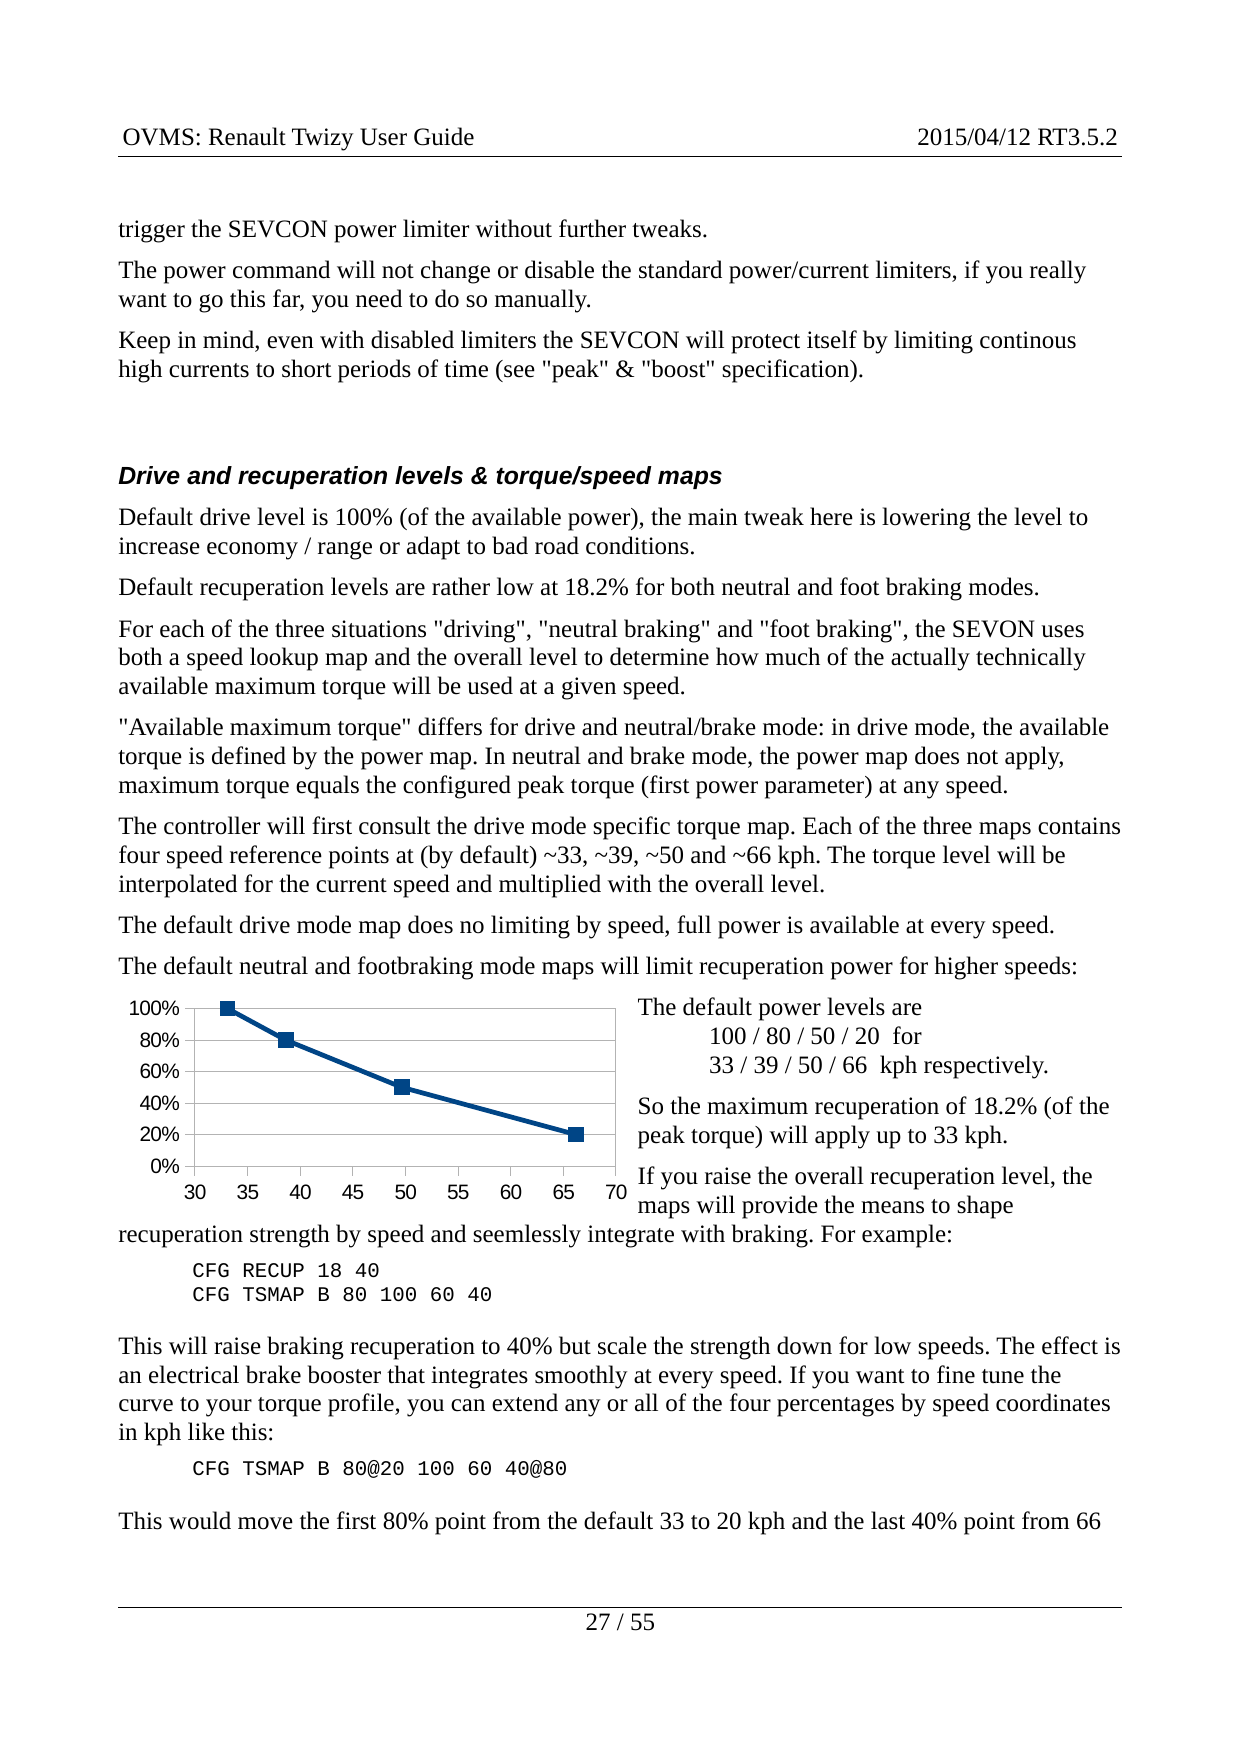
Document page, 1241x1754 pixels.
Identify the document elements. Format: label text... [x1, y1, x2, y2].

text This will raise braking recuperation to 40% but scale the strength down for low speeds. The effect is an electrical brake booster that integrates smoothly at every speed. If you want to fine tune the curve to your torque profile, you can extend any or all of the four percentages by speed coordinates in kph like this: [118, 1331, 1122, 1446]
text CFG TSMAP B 80@20 100 60 40@80 [192, 1458, 1122, 1506]
text Keep in mind, even with disabled limiters the SEVCON will protect itself by limiting continous high currents to short periods of time (see "peak" & "boost" specification). [118, 325, 1122, 383]
text Default recuperation levels are rather low at 18.2% for both neutral and foot braking modes. [118, 572, 1122, 601]
text The controller will first consult the drive mode specific torque map. Each of the three maps contains four speed reference points at (by default) ~33, ~39, ~50 and ~66 kph. The torque level will be interpolated for the current speed and multiplied with the overall level. [118, 811, 1122, 897]
text For each of the three situations "driving", "neutral braking" and "foot braking", the SEVON uses both a speed lookup map and the overall level to determine how much of the actually technically available maximum torque will be used at a given speed. [118, 614, 1122, 700]
text The default neutral and footbraking mode maps will limit recuperation power for higher speeds: [118, 951, 1122, 980]
subtitle Drive and recuperation levels & torque/speed maps [118, 461, 1122, 490]
text The default power levels are 100 / 80 / 50 / 20 for 33 / 39 / 50 / 66 kph respectively. [638, 992, 1122, 1079]
text "Available maximum torque" differs for drive and neutral/brake mode: in drive mode, the available torque is defined by the power map. In neutral and brake mode, the power map does not apply, maximum torque equals the configured peak torque (first power parameter) at any speed. [118, 712, 1122, 799]
text The power command will not change or disable the standard power/current limiters, if you really want to go this far, you need to do so manually. [118, 255, 1122, 313]
text Default drive level is 100% (of the available power), the main tweak here is lowering the level to increase economy / range or adapt to bad road conditions. [118, 502, 1122, 560]
text The default drive mode map does no limiting by speed, full power is available at every speed. [118, 910, 1122, 939]
text CFG RECUP 18 40 CFG TSMAP B 80 100 60 40 [192, 1260, 1122, 1331]
text This would move the first 80% point from the default 33 to 20 kph and the last 40% point from 66 [118, 1506, 1122, 1534]
text If you raise the overall recuperation level, the maps will provide the means to shape recuperation strength by speed and seemlessly integrate with braking. For example: [118, 1161, 1122, 1247]
text trigger the SEVCON power limiter without further tweaks. [118, 214, 1122, 243]
text So the maximum recuperation of 18.2% (of the peak torque) will apply up to 33 kph. [638, 1091, 1122, 1149]
